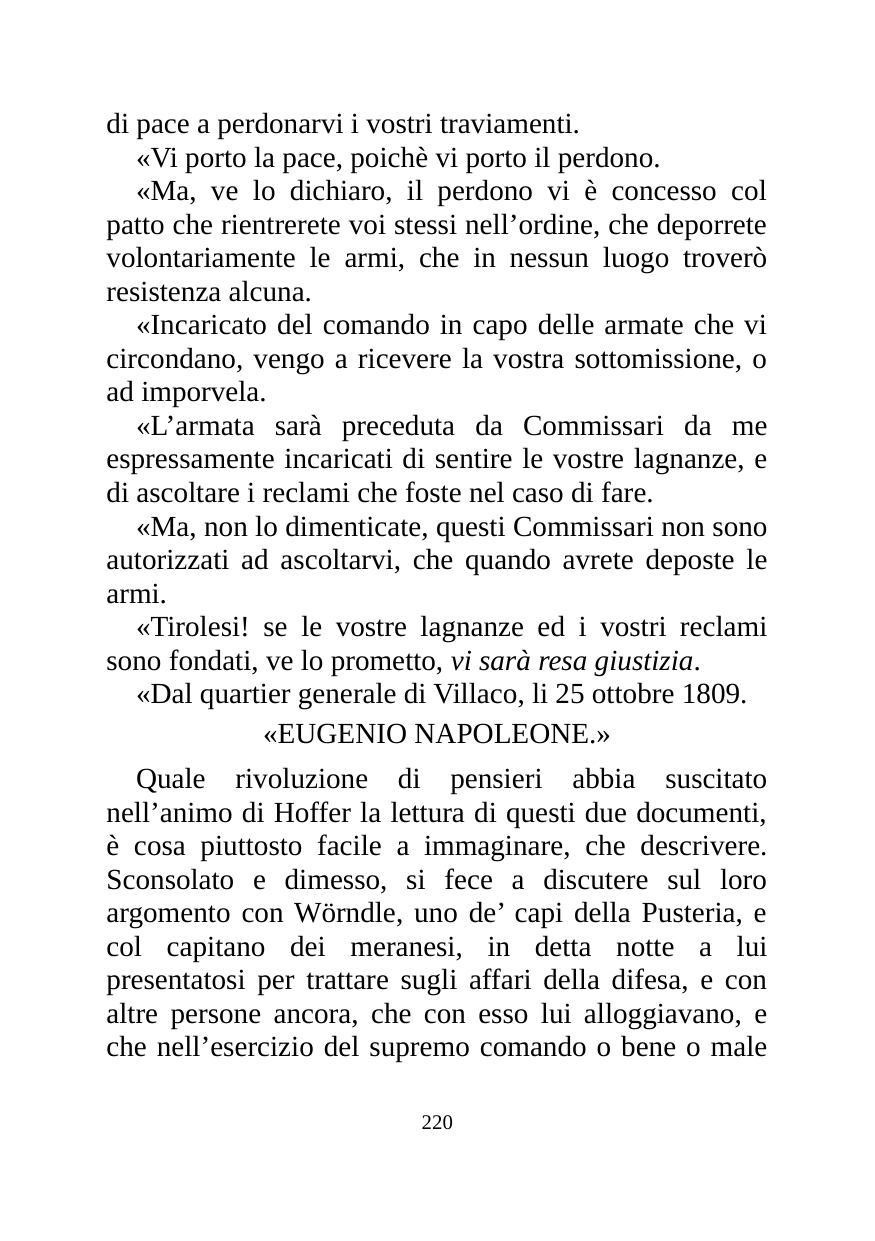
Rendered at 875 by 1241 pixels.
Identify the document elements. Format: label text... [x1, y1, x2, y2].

text «Ma, non lo dimenticate, questi Commissari non sono autorizzati ad ascoltarvi, che quando avrete deposte le armi. [106, 509, 768, 609]
text «L’armata sarà preceduta da Commissari da me espressamente incaricati di sentire le vostre lagnanze, e di ascoltare i reclami che foste nel caso di fare. [106, 408, 768, 509]
text «Incaricato del comando in capo delle armate che vi circondano, vengo a ricevere la vostra sottomissione, o ad imporvela. [106, 307, 768, 408]
text «Vi porto la pace, poichè vi porto il perdono. [106, 140, 768, 173]
text Quale rivoluzione di pensieri abbia suscitato nell’animo di Hoffer la lettura di questi due documenti, è cosa piuttosto facile a immaginare, che descrivere. Sconsolato e dimesso, si fece a discutere sul loro argomento con Wörndle, uno de’ capi della Pusteria, e col capitano dei meranesi, in detta notte a lui presentatosi per trattare sugli affari della difesa, e con altre persone ancora, che con esso lui alloggiavano, e che nell’esercizio del supremo comando o bene o male [106, 761, 768, 1063]
text «Tirolesi! se le vostre lagnanze ed i vostri reclami sono fondati, ve lo prometto, vi sarà resa giustizia. [106, 609, 768, 676]
text «EUGENIO NAPOLEONE.» [106, 716, 768, 749]
text «Dal quartier generale di Villaco, li 25 ottobre 1809. [106, 676, 768, 710]
text di pace a perdonarvi i vostri traviamenti. [106, 106, 768, 140]
text «Ma, ve lo dichiaro, il perdono vi è concesso col patto che rientrerete voi stessi nell’ordine, che deporrete volontariamente le armi, che in nessun luogo troverò resistenza alcuna. [106, 173, 768, 307]
